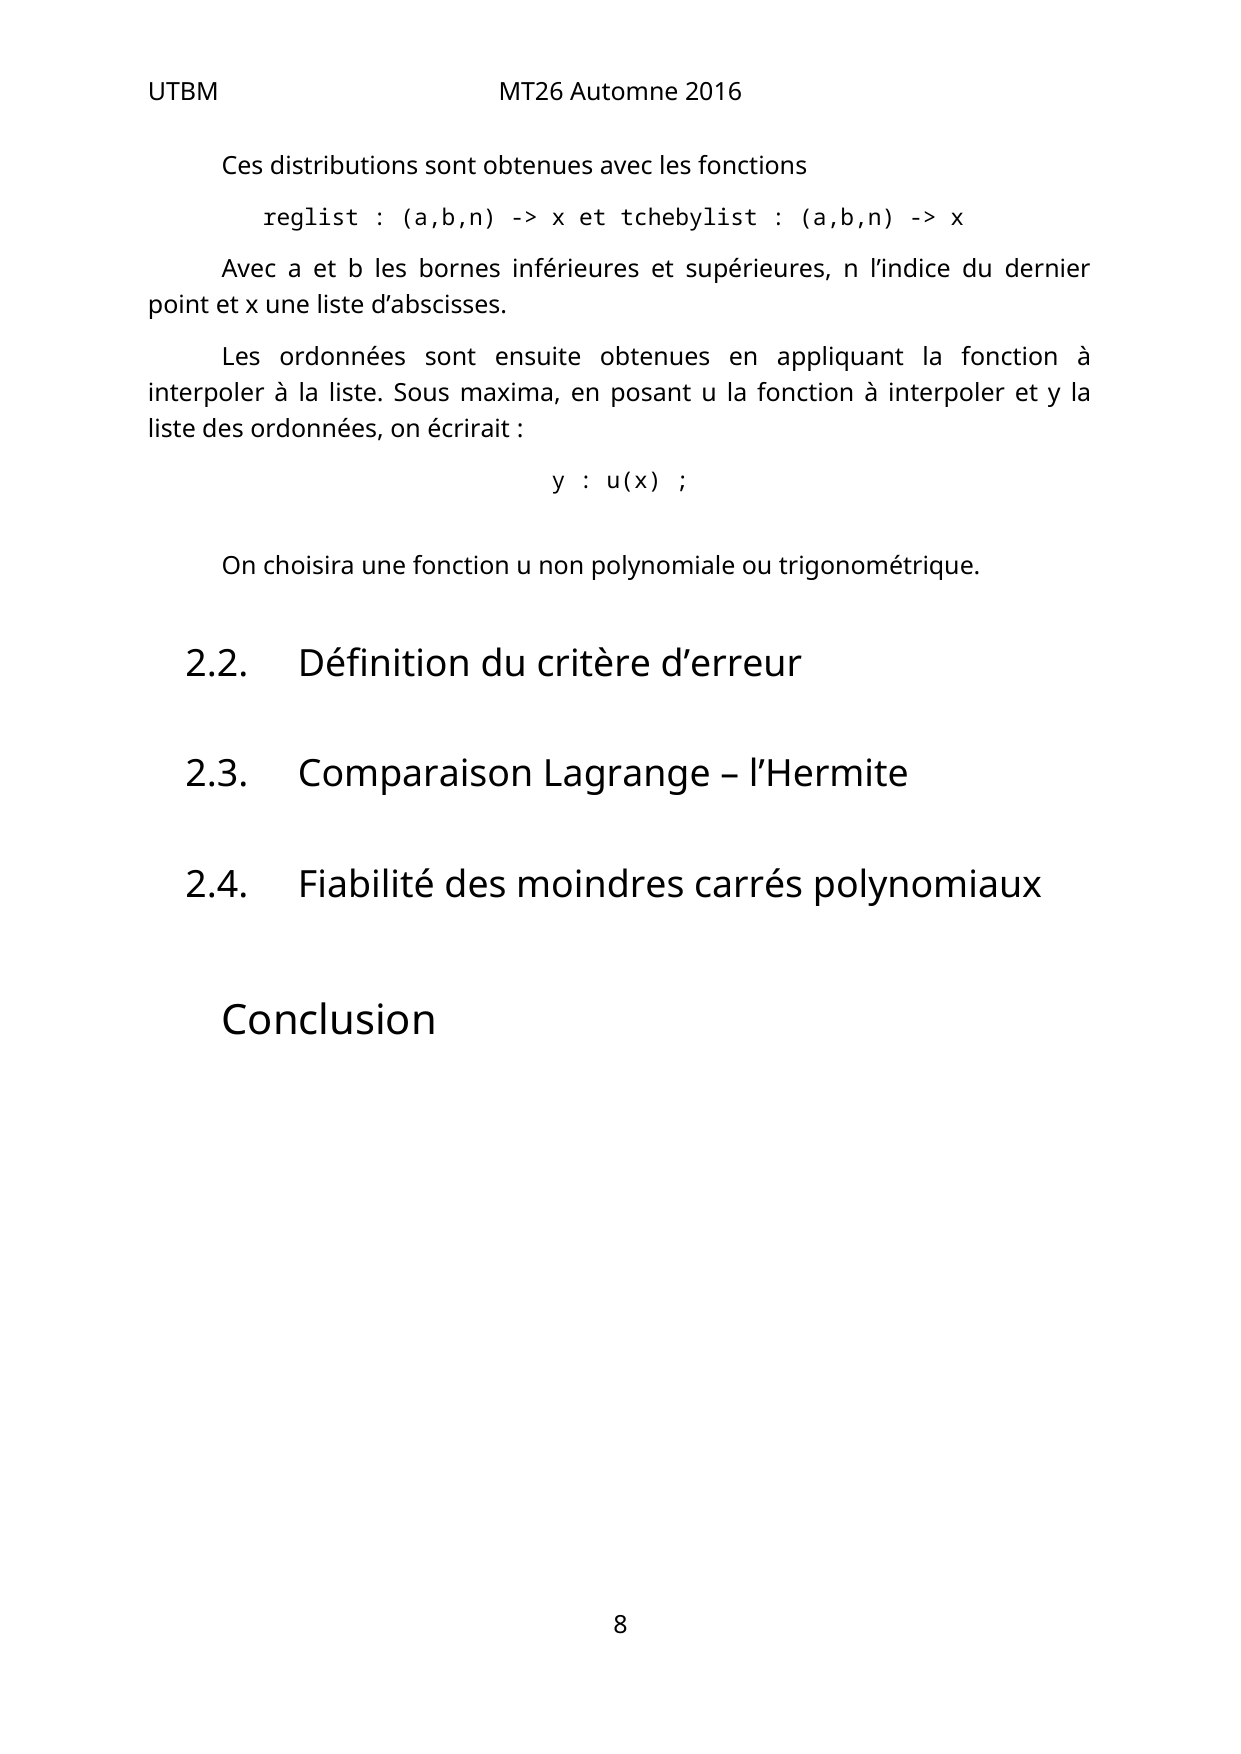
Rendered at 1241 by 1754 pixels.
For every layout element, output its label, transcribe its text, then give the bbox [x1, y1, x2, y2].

subtitle Conclusion [148, 989, 1092, 1046]
list Fiabilité des moindres carrés polynomiaux [185, 858, 1092, 909]
text y : u(x) ; [148, 464, 1092, 495]
text reglist : (a,b,n) -> x et tchebylist : (a,b,n) -> x [148, 200, 1092, 232]
text Les ordonnées sont ensuite obtenues en appliquant la fonction à interpoler à la liste. Sous maxima, en posant u la fonction à interpoler et y la liste des ordonnées, on écrirait : [148, 339, 1092, 445]
text On choisira une fonction u non polynomiale ou trigonométrique. [148, 548, 1092, 582]
list Définition du critère d’erreur [185, 636, 1092, 687]
text Ces distributions sont obtenues avec les fonctions [148, 148, 1092, 182]
text Avec a et b les bornes inférieures et supérieures, n l’indice du dernier point et x une liste d’abscisses. [148, 250, 1092, 320]
list Comparaison Lagrange – l’Hermite [185, 747, 1092, 798]
